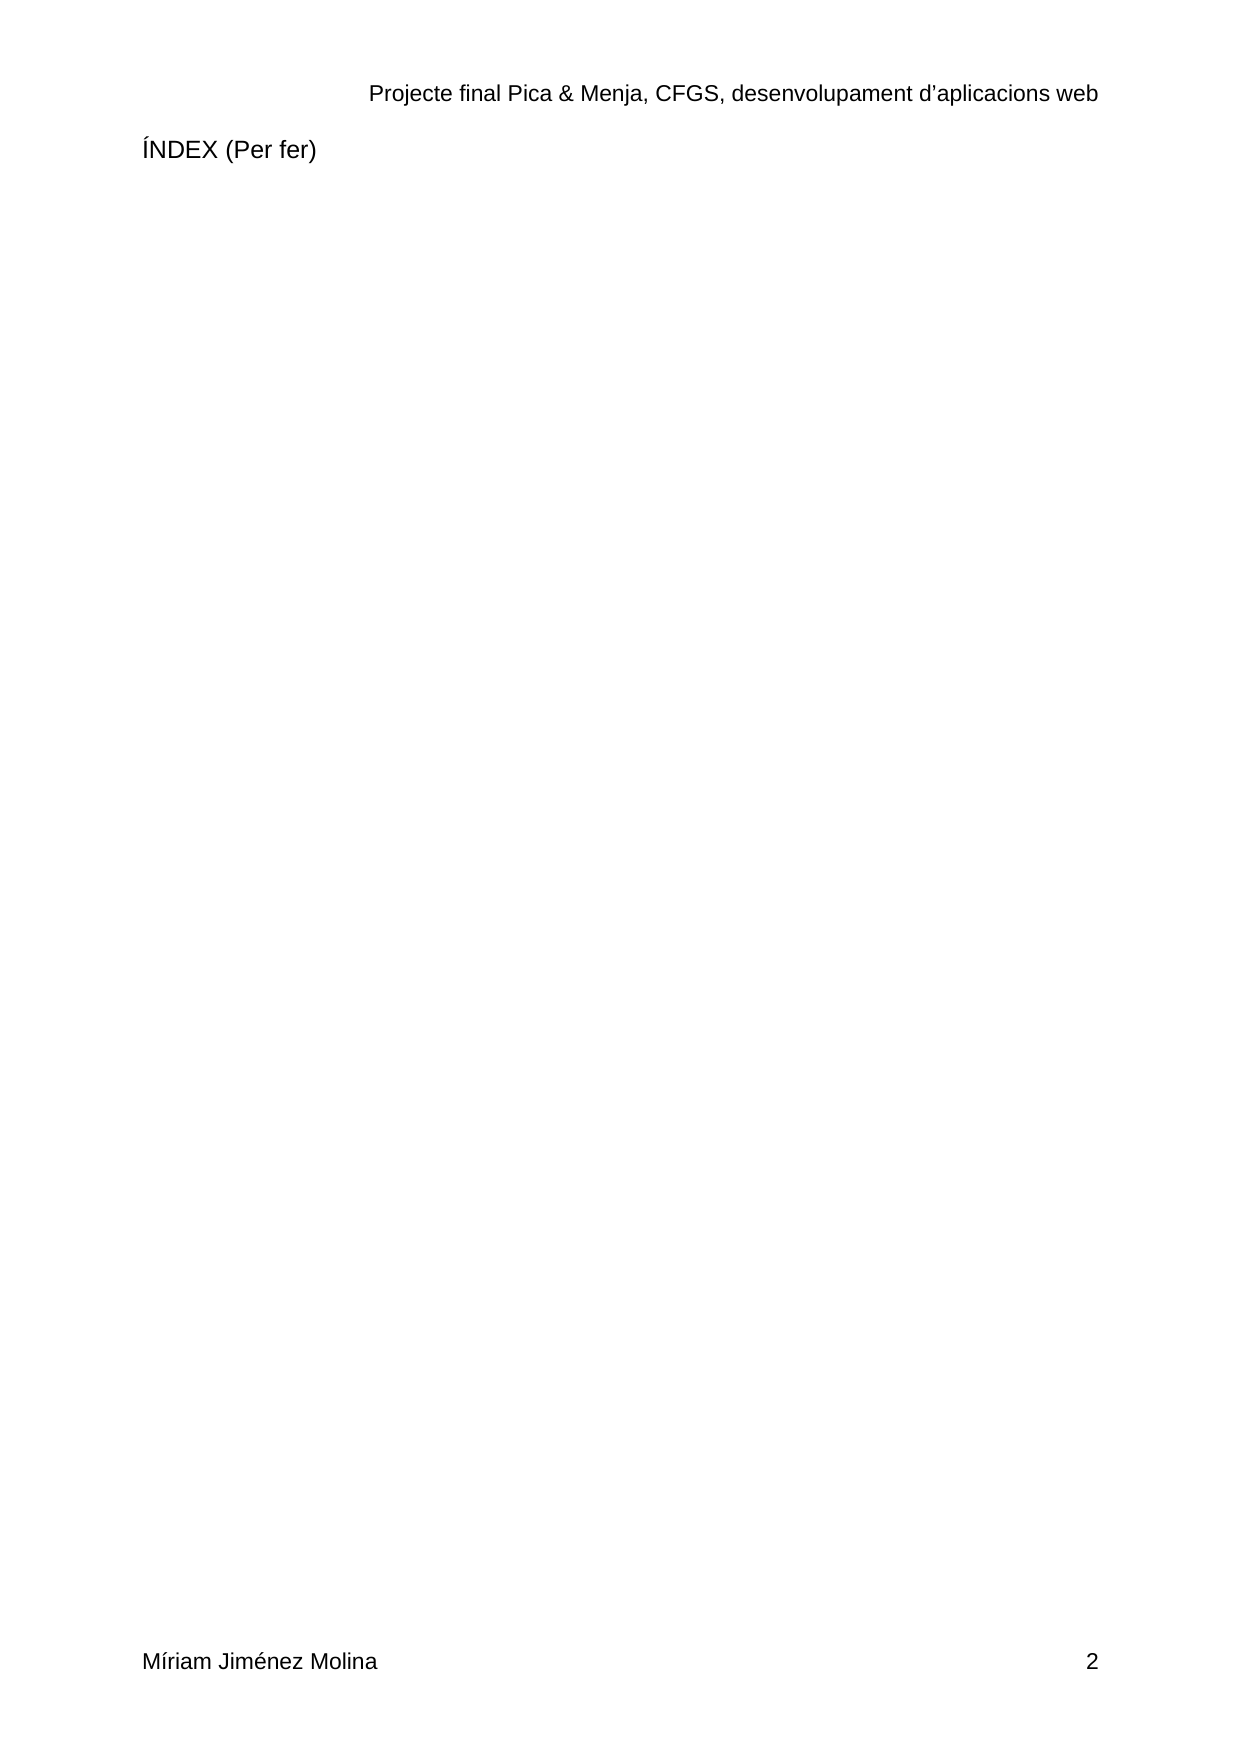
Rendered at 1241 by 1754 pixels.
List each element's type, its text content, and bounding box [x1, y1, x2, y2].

text ÍNDEX (Per fer) [142, 136, 1098, 164]
